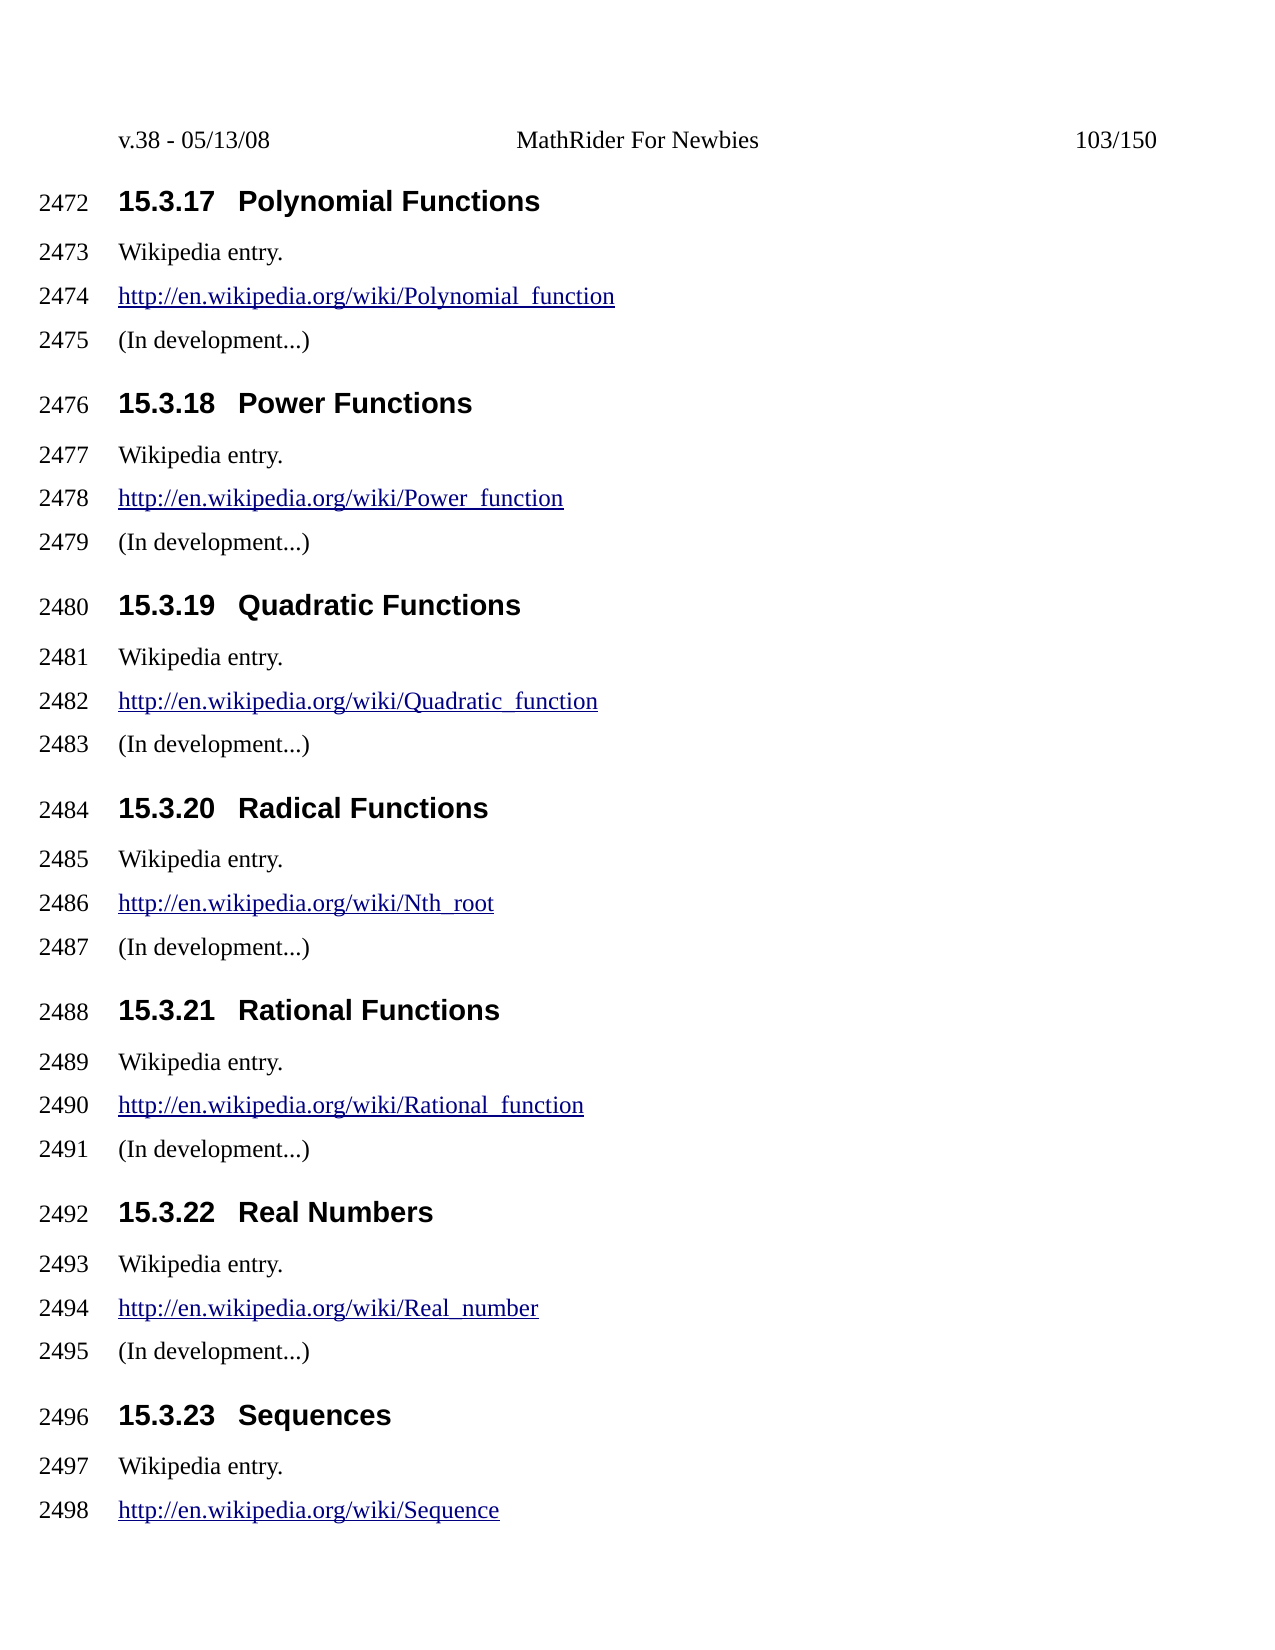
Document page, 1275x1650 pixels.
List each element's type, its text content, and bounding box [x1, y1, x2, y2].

text Wikipedia entry. [118, 440, 1157, 468]
text http://en.wikipedia.org/wiki/Real_number [118, 1293, 1157, 1321]
subtitle Real Numbers [118, 1195, 1157, 1229]
subtitle Sequences [118, 1398, 1157, 1431]
subtitle Power Functions [118, 386, 1157, 420]
text http://en.wikipedia.org/wiki/Nth_root [118, 888, 1157, 917]
text (In development...) [118, 932, 1157, 961]
text (In development...) [118, 1336, 1157, 1365]
subtitle Polynomial Functions [118, 184, 1157, 217]
text Wikipedia entry. [118, 237, 1157, 266]
text http://en.wikipedia.org/wiki/Quadratic_function [118, 686, 1157, 714]
text (In development...) [118, 527, 1157, 556]
text (In development...) [118, 729, 1157, 758]
text http://en.wikipedia.org/wiki/Sequence [118, 1495, 1157, 1524]
text Wikipedia entry. [118, 1249, 1157, 1278]
subtitle Quadratic Functions [118, 588, 1157, 622]
subtitle Rational Functions [118, 993, 1157, 1027]
subtitle Radical Functions [118, 791, 1157, 824]
text Wikipedia entry. [118, 1451, 1157, 1480]
text http://en.wikipedia.org/wiki/Polynomial_function [118, 281, 1157, 310]
text Wikipedia entry. [118, 642, 1157, 671]
text http://en.wikipedia.org/wiki/Power_function [118, 483, 1157, 512]
text http://en.wikipedia.org/wiki/Rational_function [118, 1090, 1157, 1119]
text Wikipedia entry. [118, 1047, 1157, 1075]
text Wikipedia entry. [118, 844, 1157, 873]
text (In development...) [118, 1134, 1157, 1163]
text (In development...) [118, 325, 1157, 354]
